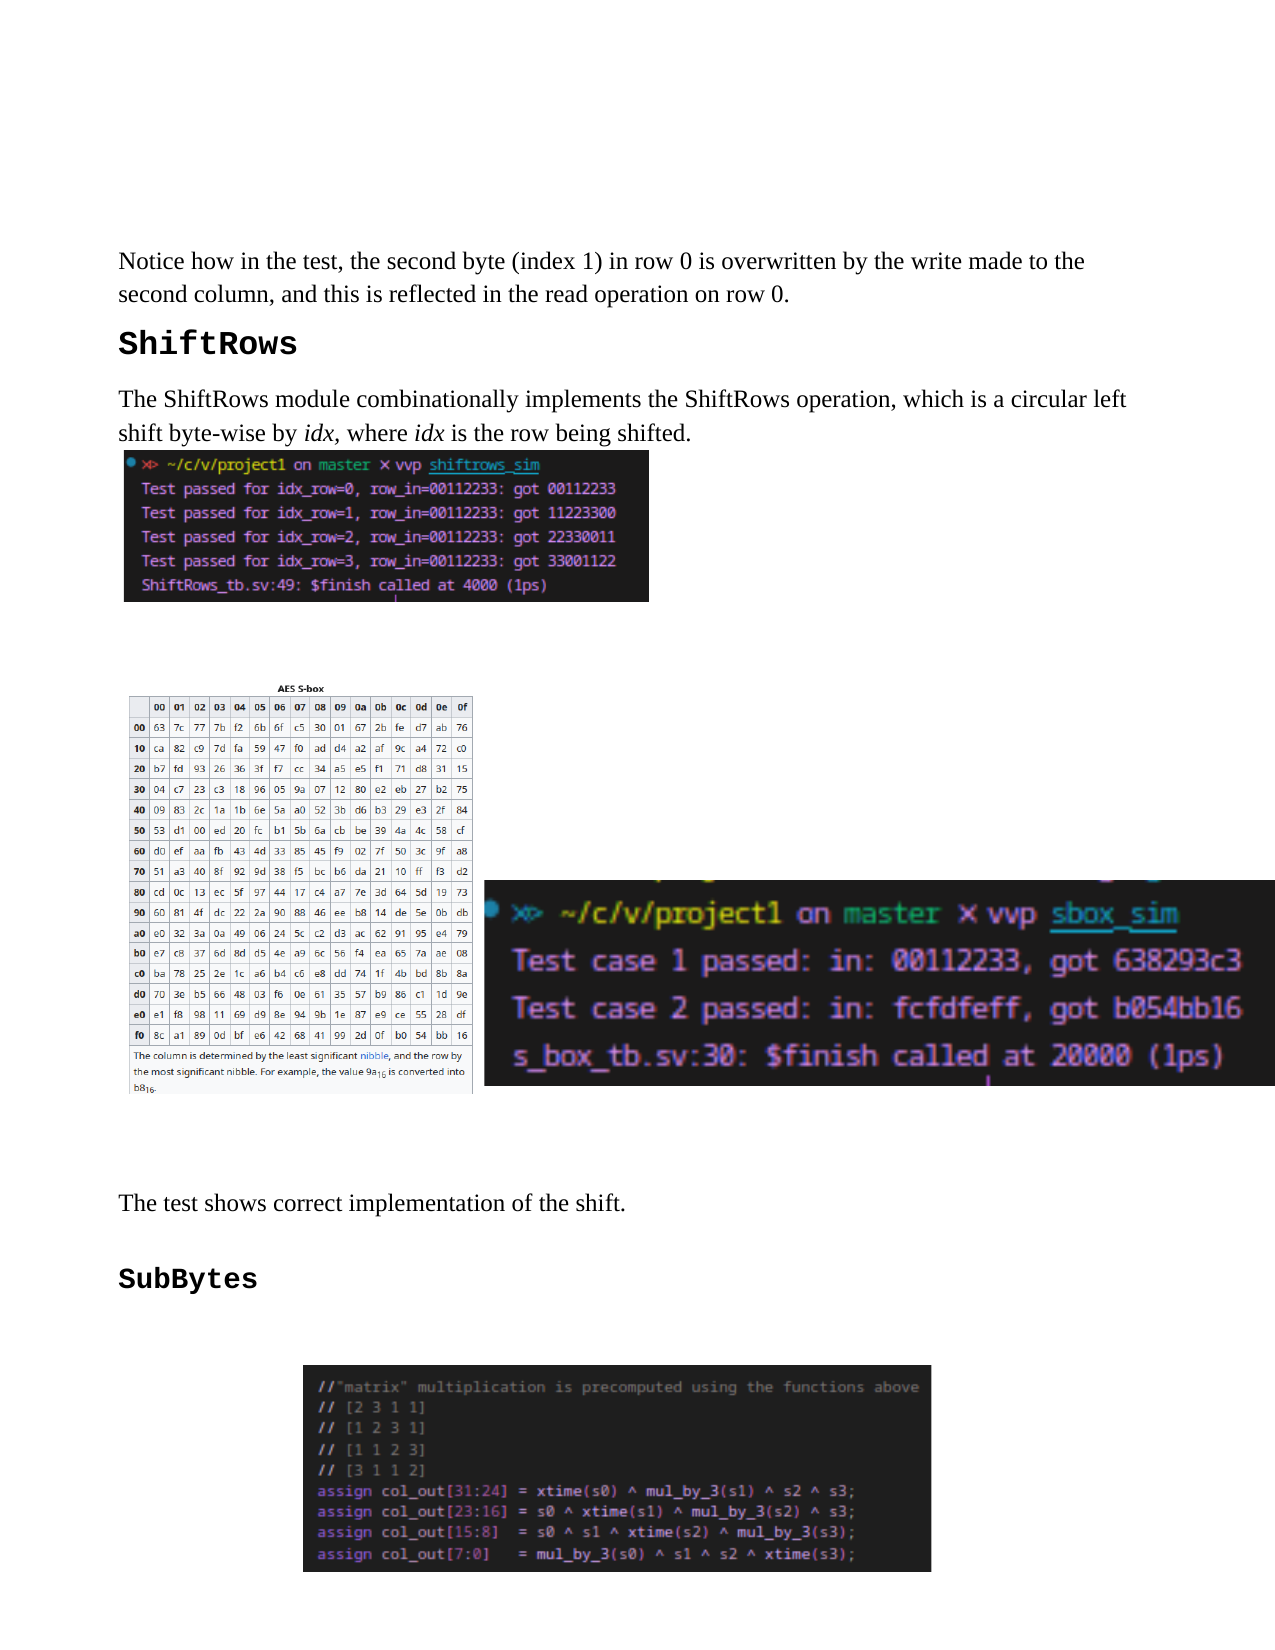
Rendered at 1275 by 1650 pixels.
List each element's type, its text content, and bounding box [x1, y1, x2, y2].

text Notice how in the test, the second byte (index 1) in row 0 is overwritten by the write made to the second column, and this is reflected in the read operation on row 0. [118, 246, 1157, 308]
picture [484, 880, 1275, 1086]
picture [303, 1365, 932, 1572]
text SubBytes [118, 1264, 1157, 1297]
picture [123, 450, 649, 602]
text The ShiftRows module combinationally implements the ShiftRows operation, which is a circular left shift byte-wise by idx, where idx is the row being shifted. [118, 384, 1157, 446]
text ShiftRows [118, 327, 1157, 364]
subtitle The test shows correct implementation of the shift. [118, 1188, 1157, 1217]
picture [123, 679, 474, 1094]
